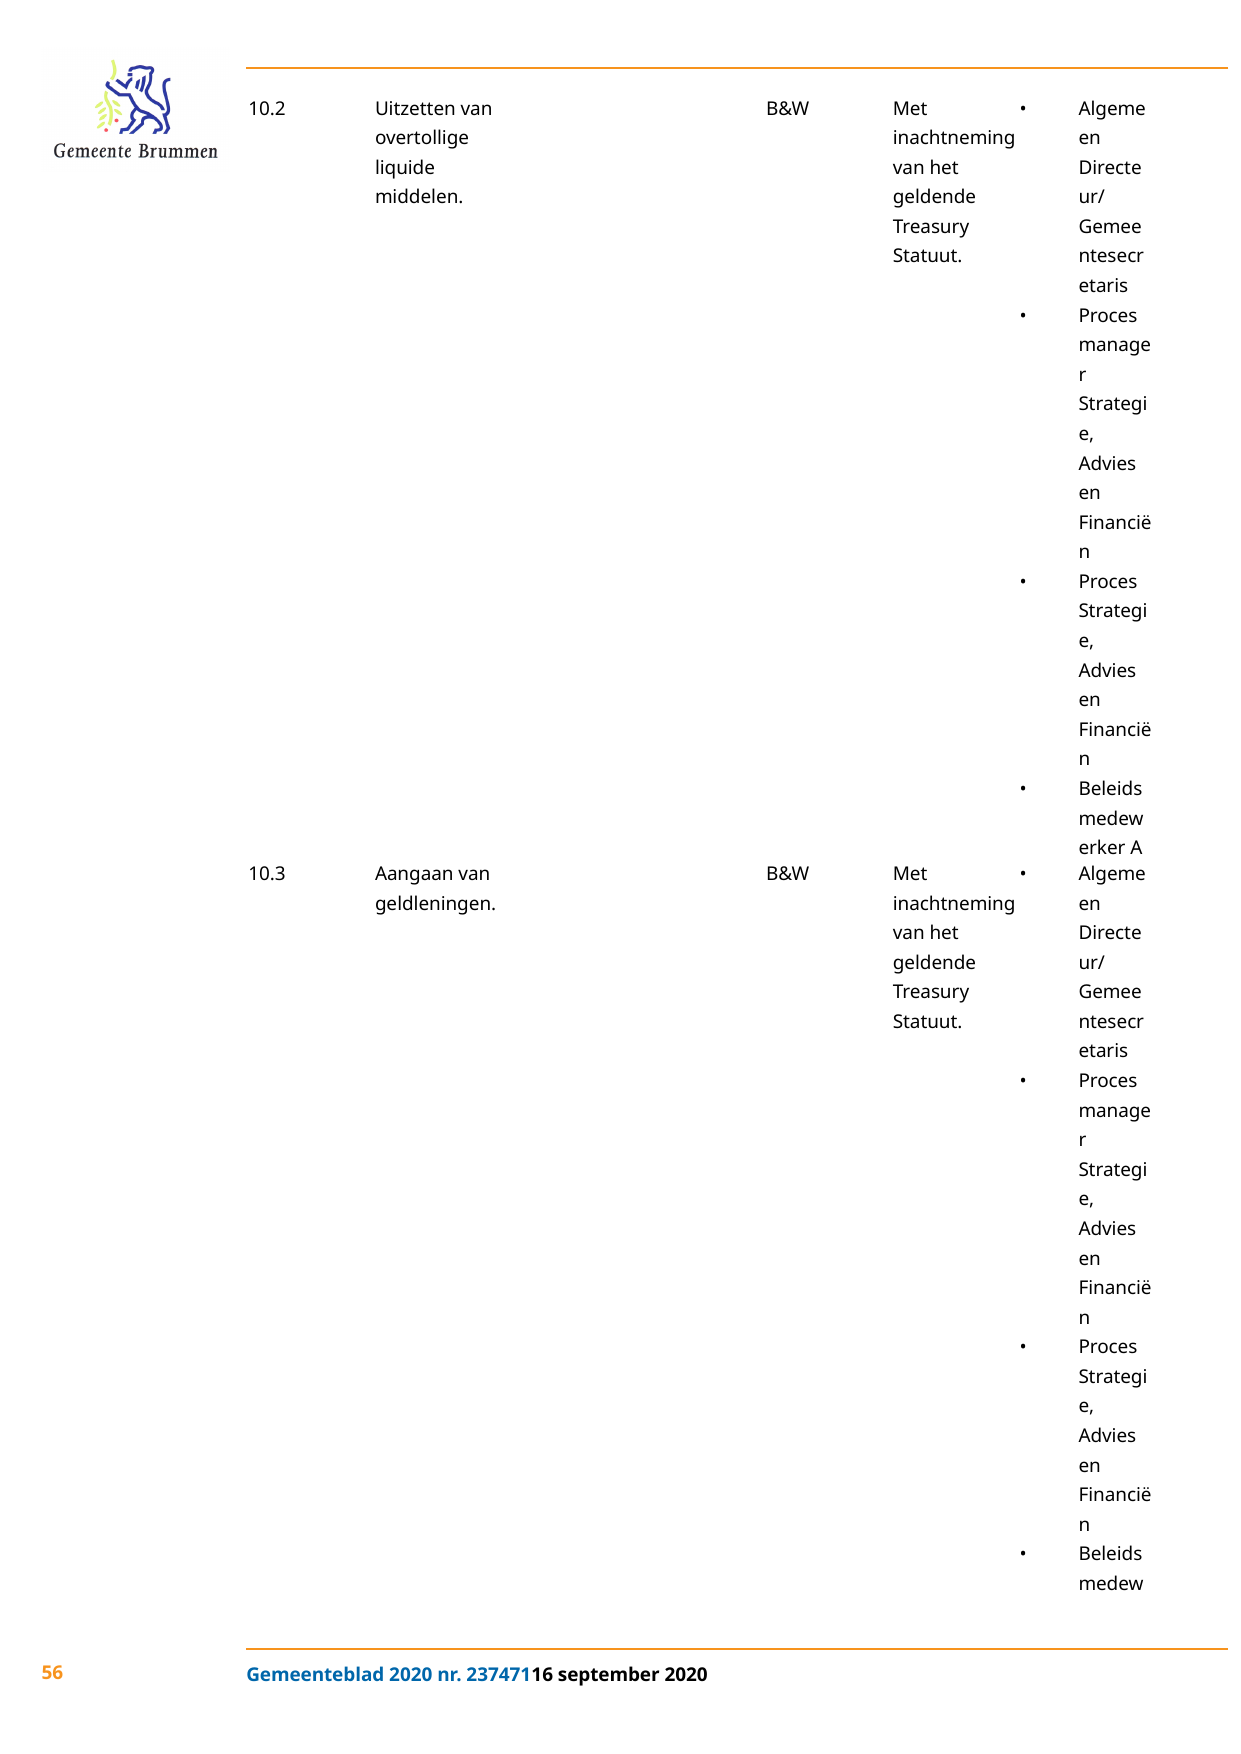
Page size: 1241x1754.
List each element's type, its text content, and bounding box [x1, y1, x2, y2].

table_cell Met inachtneming van het geldende Treasury Statuut. [893, 860, 1019, 1596]
table_cell 10.3 [248, 860, 375, 1596]
table_cell Algemeen Directeur/ Gemeentesecretaris Procesmanager Strategie, Advies en Financiën Proces Strategie, Advies en Financiën Beleidsmedew [1019, 860, 1152, 1596]
table_cell [513, 95, 766, 860]
table_cell [513, 860, 766, 1596]
picture [41, 47, 231, 172]
table_cell B&W [766, 95, 893, 860]
table_cell Uitzetten van overtollige liquide middelen. [375, 95, 512, 860]
table_cell Met inachtneming van het geldende Treasury Statuut. [893, 95, 1019, 860]
table_cell Algemeen Directeur/ Gemeentesecretaris Procesmanager Strategie, Advies en Financiën Proces Strategie, Advies en Financiën Beleidsmedewerker A [1019, 95, 1152, 860]
table_cell 10.2 [248, 95, 375, 860]
table_cell B&W [766, 860, 893, 1596]
table_cell Aangaan van geldleningen. [375, 860, 512, 1596]
